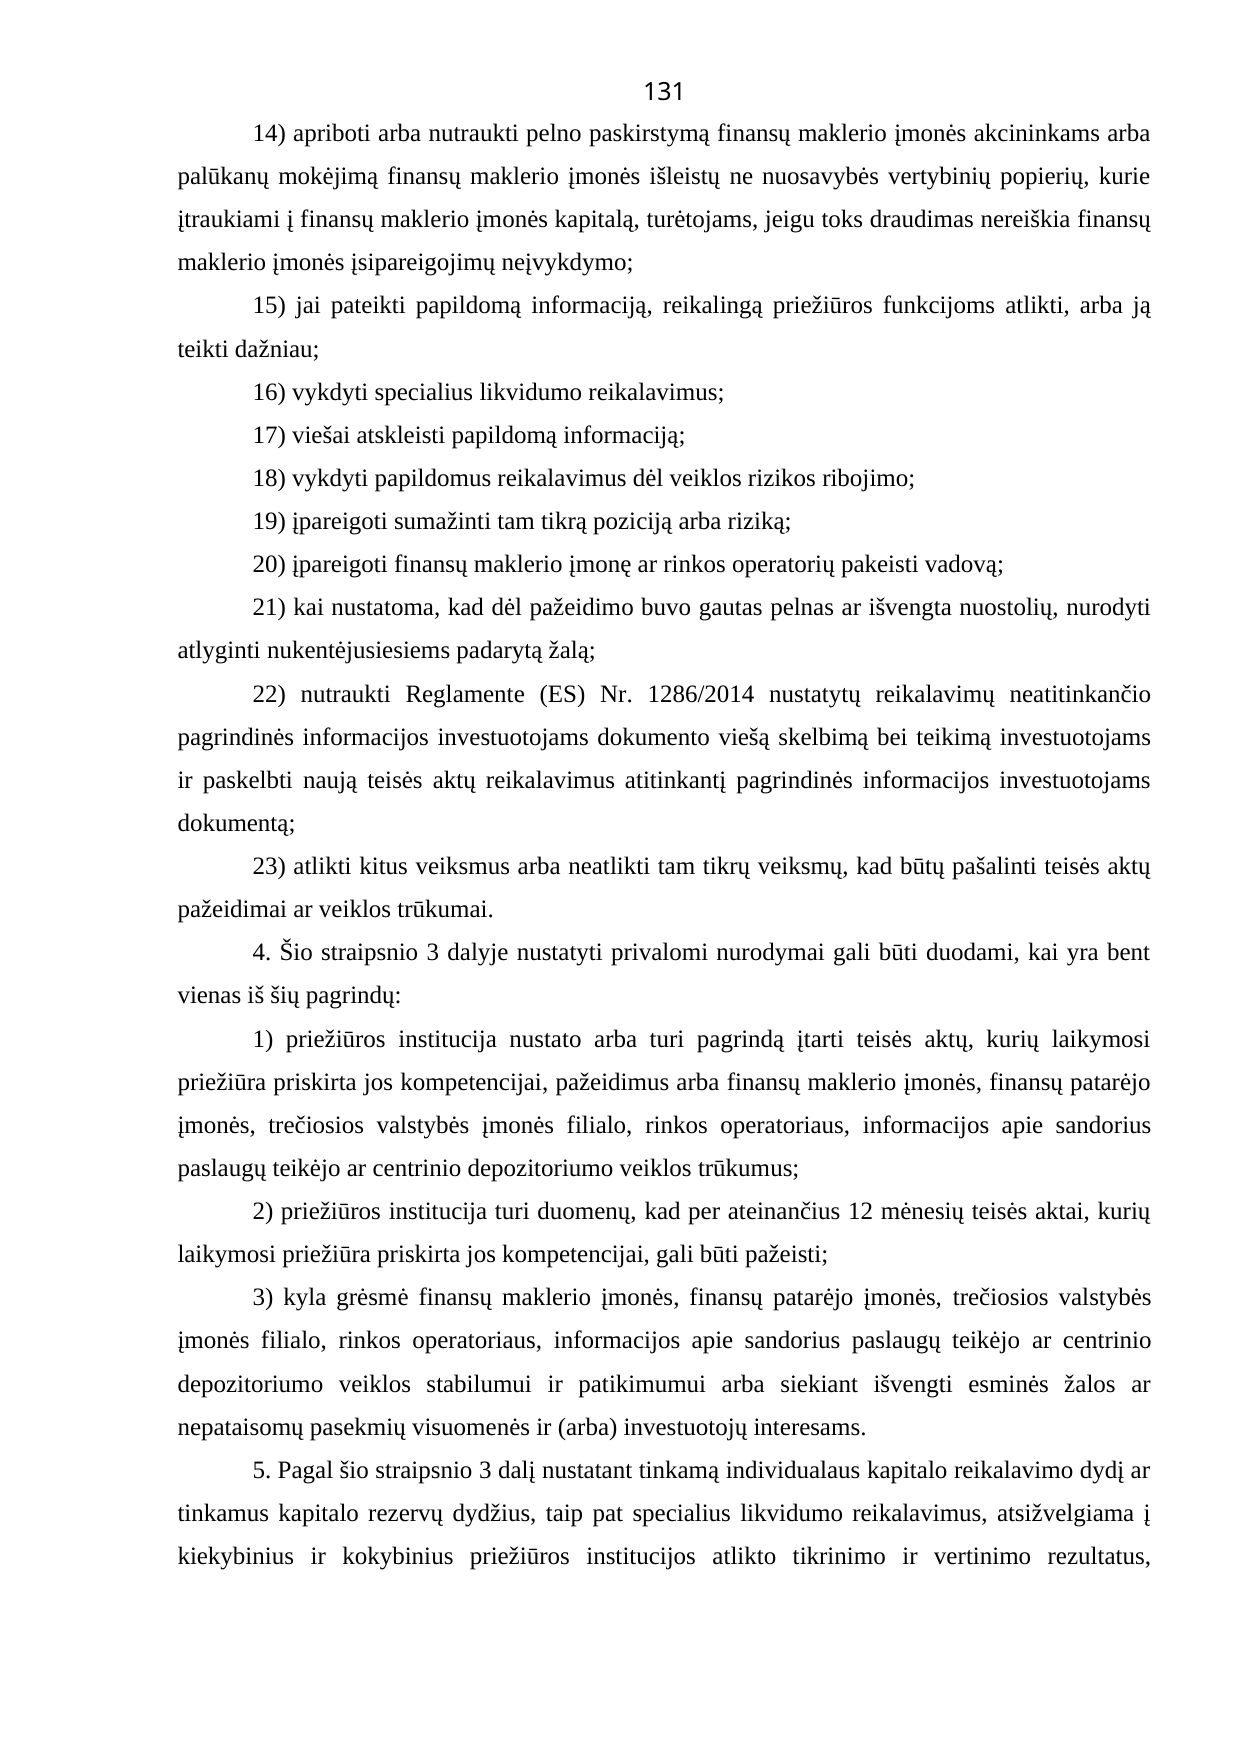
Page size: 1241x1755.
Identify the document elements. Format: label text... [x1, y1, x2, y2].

text 2) priežiūros institucija turi duomenų, kad per ateinančius 12 mėnesių teisės aktai, kurių laikymosi priežiūra priskirta jos kompetencijai, gali būti pažeisti; [177, 1196, 1152, 1268]
text 15) jai pateikti papildomą informaciją, reikalingą priežiūros funkcijoms atlikti, arba ją teikti dažniau; [177, 291, 1152, 362]
text 3) kyla grėsmė finansų maklerio įmonės, finansų patarėjo įmonės, trečiosios valstybės įmonės filialo, rinkos operatoriaus, informacijos apie sandorius paslaugų teikėjo ar centrinio depozitoriumo veiklos stabilumui ir patikimumui arba siekiant išvengti esminės žalos ar nepataisomų pasekmių visuomenės ir (arba) investuotojų interesams. [177, 1282, 1152, 1441]
text 21) kai nustatoma, kad dėl pažeidimo buvo gautas pelnas ar išvengta nuostolių, nurodyti atlyginti nukentėjusiesiems padarytą žalą; [177, 592, 1152, 664]
text 16) vykdyti specialius likvidumo reikalavimus; [177, 377, 1152, 406]
text 4. Šio straipsnio 3 dalyje nustatyti privalomi nurodymai gali būti duodami, kai yra bent vienas iš šių pagrindų: [177, 937, 1152, 1009]
text 5. Pagal šio straipsnio 3 dalį nustatant tinkamą individualaus kapitalo reikalavimo dydį ar tinkamus kapitalo rezervų dydžius, taip pat specialius likvidumo reikalavimus, atsižvelgiama į kiekybinius ir kokybinius priežiūros institucijos atlikto tikrinimo ir vertinimo rezultatus, [177, 1455, 1152, 1570]
text 20) įpareigoti finansų maklerio įmonę ar rinkos operatorių pakeisti vadovą; [177, 549, 1152, 578]
text 1) priežiūros institucija nustato arba turi pagrindą įtarti teisės aktų, kurių laikymosi priežiūra priskirta jos kompetencijai, pažeidimus arba finansų maklerio įmonės, finansų patarėjo įmonės, trečiosios valstybės įmonės filialo, rinkos operatoriaus, informacijos apie sandorius paslaugų teikėjo ar centrinio depozitoriumo veiklos trūkumus; [177, 1024, 1152, 1182]
text 23) atlikti kitus veiksmus arba neatlikti tam tikrų veiksmų, kad būtų pašalinti teisės aktų pažeidimai ar veiklos trūkumai. [177, 851, 1152, 923]
text 22) nutraukti Reglamente (ES) Nr. 1286/2014 nustatytų reikalavimų neatitinkančio pagrindinės informacijos investuotojams dokumento viešą skelbimą bei teikimą investuotojams ir paskelbti naują teisės aktų reikalavimus atitinkantį pagrindinės informacijos investuotojams dokumentą; [177, 679, 1152, 837]
text 17) viešai atskleisti papildomą informaciją; [177, 420, 1152, 449]
text 18) vykdyti papildomus reikalavimus dėl veiklos rizikos ribojimo; [177, 463, 1152, 492]
text 14) apriboti arba nutraukti pelno paskirstymą finansų maklerio įmonės akcininkams arba palūkanų mokėjimą finansų maklerio įmonės išleistų ne nuosavybės vertybinių popierių, kurie įtraukiami į finansų maklerio įmonės kapitalą, turėtojams, jeigu toks draudimas nereiškia finansų maklerio įmonės įsipareigojimų neįvykdymo; [177, 118, 1152, 276]
text 19) įpareigoti sumažinti tam tikrą poziciją arba riziką; [177, 506, 1152, 535]
